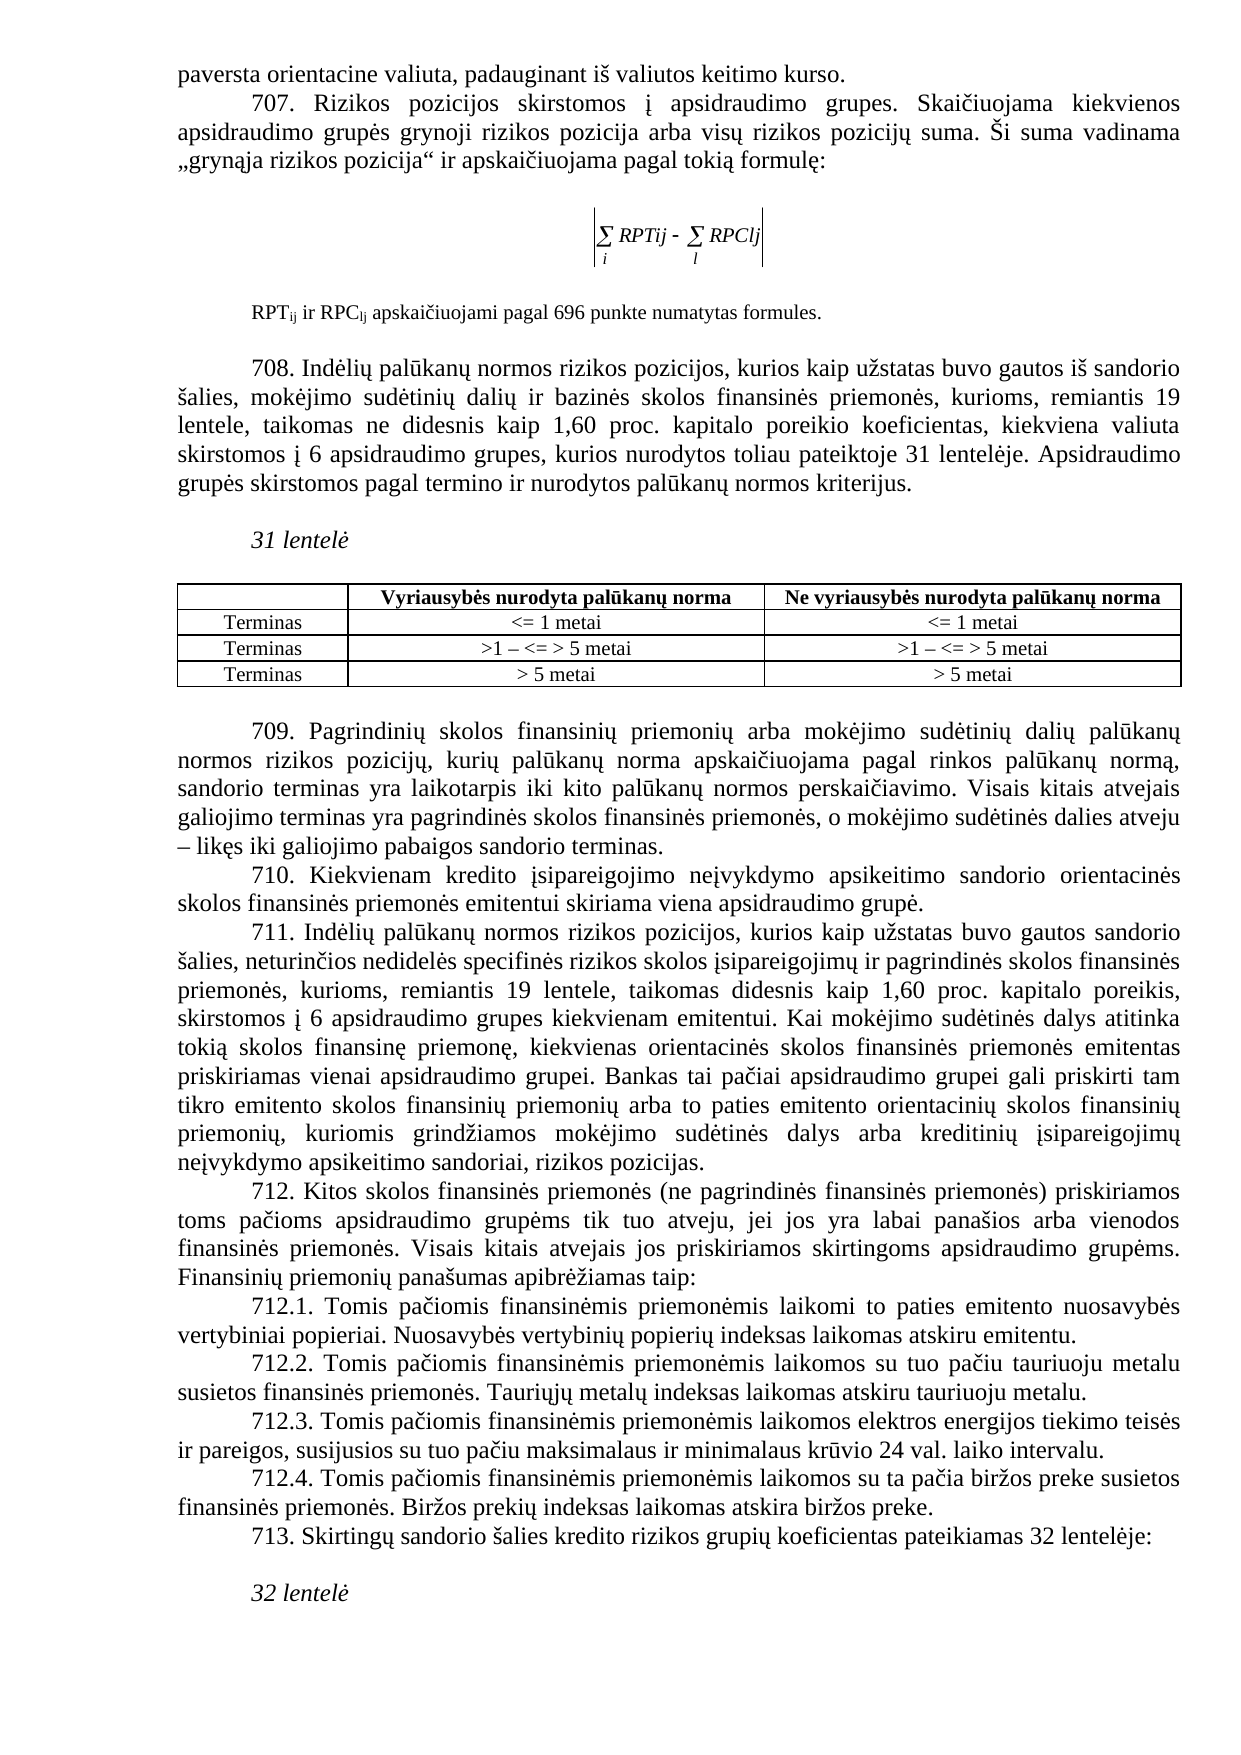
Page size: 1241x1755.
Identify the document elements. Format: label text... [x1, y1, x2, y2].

text 709. Pagrindinių skolos finansinių priemonių arba mokėjimo sudėtinių dalių palūkanų normos rizikos pozicijų, kurių palūkanų norma apskaičiuojama pagal rinkos palūkanų normą, sandorio terminas yra laikotarpis iki kito palūkanų normos perskaičiavimo. Visais kitais atvejais galiojimo terminas yra pagrindinės skolos finansinės priemonės, o mokėjimo sudėtinės dalies atveju – likęs iki galiojimo pabaigos sandorio terminas. [177, 716, 1181, 860]
text 712.3. Tomis pačiomis finansinėmis priemonėmis laikomos elektros energijos tiekimo teisės ir pareigos, susijusios su tuo pačiu maksimalaus ir minimalaus krūvio 24 val. laiko intervalu. [177, 1406, 1181, 1463]
text 708. Indėlių palūkanų normos rizikos pozicijos, kurios kaip užstatas buvo gautos iš sandorio šalies, mokėjimo sudėtinių dalių ir bazinės skolos finansinės priemonės, kurioms, remiantis 19 lentele, taikomas ne didesnis kaip 1,60 proc. kapitalo poreikio koeficientas, kiekviena valiuta skirstomos į 6 apsidraudimo grupes, kurios nurodytos toliau pateiktoje 31 lentelėje. Apsidraudimo grupės skirstomos pagal termino ir nurodytos palūkanų normos kriterijus. [177, 353, 1181, 497]
text 712.2. Tomis pačiomis finansinėmis priemonėmis laikomos su tuo pačiu tauriuoju metalu susietos finansinės priemonės. Tauriųjų metalų indeksas laikomas atskiru tauriuoju metalu. [177, 1348, 1181, 1406]
text 32 lentelė [177, 1578, 1181, 1607]
text 710. Kiekvienam kredito įsipareigojimo neįvykdymo apsikeitimo sandorio orientacinės skolos finansinės priemonės emitentui skiriama viena apsidraudimo grupė. [177, 860, 1181, 917]
text 713. Skirtingų sandorio šalies kredito rizikos grupių koeficientas pateikiamas 32 lentelėje: [177, 1521, 1181, 1550]
text RPTij ir RPClj apskaičiuojami pagal 696 punkte numatytas formules. [177, 300, 1181, 324]
text 707. Rizikos pozicijos skirstomos į apsidraudimo grupes. Skaičiuojama kiekvienos apsidraudimo grupės grynoji rizikos pozicija arba visų rizikos pozicijų suma. Ši suma vadinama „grynąja rizikos pozicija“ ir apskaičiuojama pagal tokią formulę: [177, 88, 1181, 174]
text 31 lentelė [177, 526, 1181, 554]
text 712. Kitos skolos finansinės priemonės (ne pagrindinės finansinės priemonės) priskiriamos toms pačioms apsidraudimo grupėms tik tuo atveju, jei jos yra labai panašios arba vienodos finansinės priemonės. Visais kitais atvejais jos priskiriamos skirtingoms apsidraudimo grupėms. Finansinių priemonių panašumas apibrėžiamas taip: [177, 1176, 1181, 1291]
text 712.1. Tomis pačiomis finansinėmis priemonėmis laikomi to paties emitento nuosavybės vertybiniai popieriai. Nuosavybės vertybinių popierių indeksas laikomas atskiru emitentu. [177, 1291, 1181, 1348]
text 711. Indėlių palūkanų normos rizikos pozicijos, kurios kaip užstatas buvo gautos sandorio šalies, neturinčios nedidelės specifinės rizikos skolos įsipareigojimų ir pagrindinės skolos finansinės priemonės, kurioms, remiantis 19 lentele, taikomas didesnis kaip 1,60 proc. kapitalo poreikis, skirstomos į 6 apsidraudimo grupes kiekvienam emitentui. Kai mokėjimo sudėtinės dalys atitinka tokią skolos finansinę priemonę, kiekvienas orientacinės skolos finansinės priemonės emitentas priskiriamas vienai apsidraudimo grupei. Bankas tai pačiai apsidraudimo grupei gali priskirti tam tikro emitento skolos finansinių priemonių arba to paties emitento orientacinių skolos finansinių priemonių, kuriomis grindžiamos mokėjimo sudėtinės dalys arba kreditinių įsipareigojimų neįvykdymo apsikeitimo sandoriai, rizikos pozicijas. [177, 917, 1181, 1176]
text paversta orientacine valiuta, padauginant iš valiutos keitimo kurso. [177, 59, 1181, 88]
text 712.4. Tomis pačiomis finansinėmis priemonėmis laikomos su ta pačia biržos preke susietos finansinės priemonės. Biržos prekių indeksas laikomas atskira biržos preke. [177, 1463, 1181, 1521]
